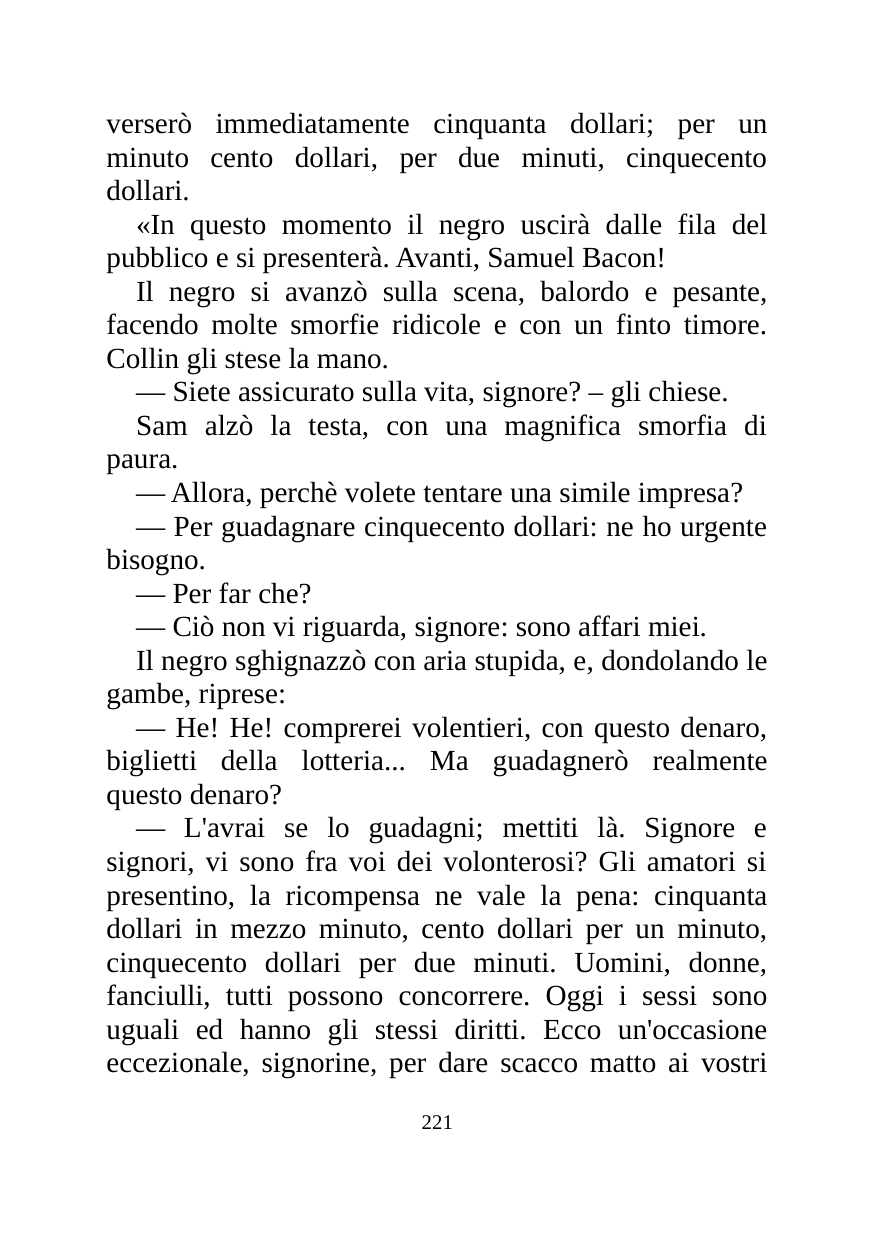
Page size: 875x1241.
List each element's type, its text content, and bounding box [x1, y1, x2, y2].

text — Ciò non vi riguarda, signore: sono affari miei. [106, 609, 768, 643]
text — L'avrai se lo guadagni; mettiti là. Signore e signori, vi sono fra voi dei volonterosi? Gli amatori si presentino, la ricompensa ne vale la pena: cinquanta dollari in mezzo minuto, cento dollari per un minuto, cinquecento dollari per due minuti. Uomini, donne, fanciulli, tutti possono concorrere. Oggi i sessi sono uguali ed hanno gli stessi diritti. Ecco un'occasione eccezionale, signorine, per dare scacco matto ai vostri [106, 811, 768, 1079]
text — Siete assicurato sulla vita, signore? – gli chiese. [106, 374, 768, 408]
text — Allora, perchè volete tentare una simile impresa? [106, 475, 768, 509]
text «In questo momento il negro uscirà dalle fila del pubblico e si presenterà. Avanti, Samuel Bacon! [106, 207, 768, 274]
text Il negro si avanzò sulla scena, balordo e pesante, facendo molte smorfie ridicole e con un finto timore. Collin gli stese la mano. [106, 274, 768, 374]
text — Per guadagnare cinquecento dollari: ne ho urgente bisogno. [106, 509, 768, 576]
text verserò immediatamente cinquanta dollari; per un minuto cento dollari, per due minuti, cinquecento dollari. [106, 106, 768, 207]
text — He! He! comprerei volentieri, con questo denaro, biglietti della lotteria... Ma guadagnerò realmente questo denaro? [106, 710, 768, 811]
text Il negro sghignazzò con aria stupida, e, dondolando le gambe, riprese: [106, 643, 768, 710]
text Sam alzò la testa, con una magnifica smorfia di paura. [106, 408, 768, 475]
text — Per far che? [106, 576, 768, 609]
